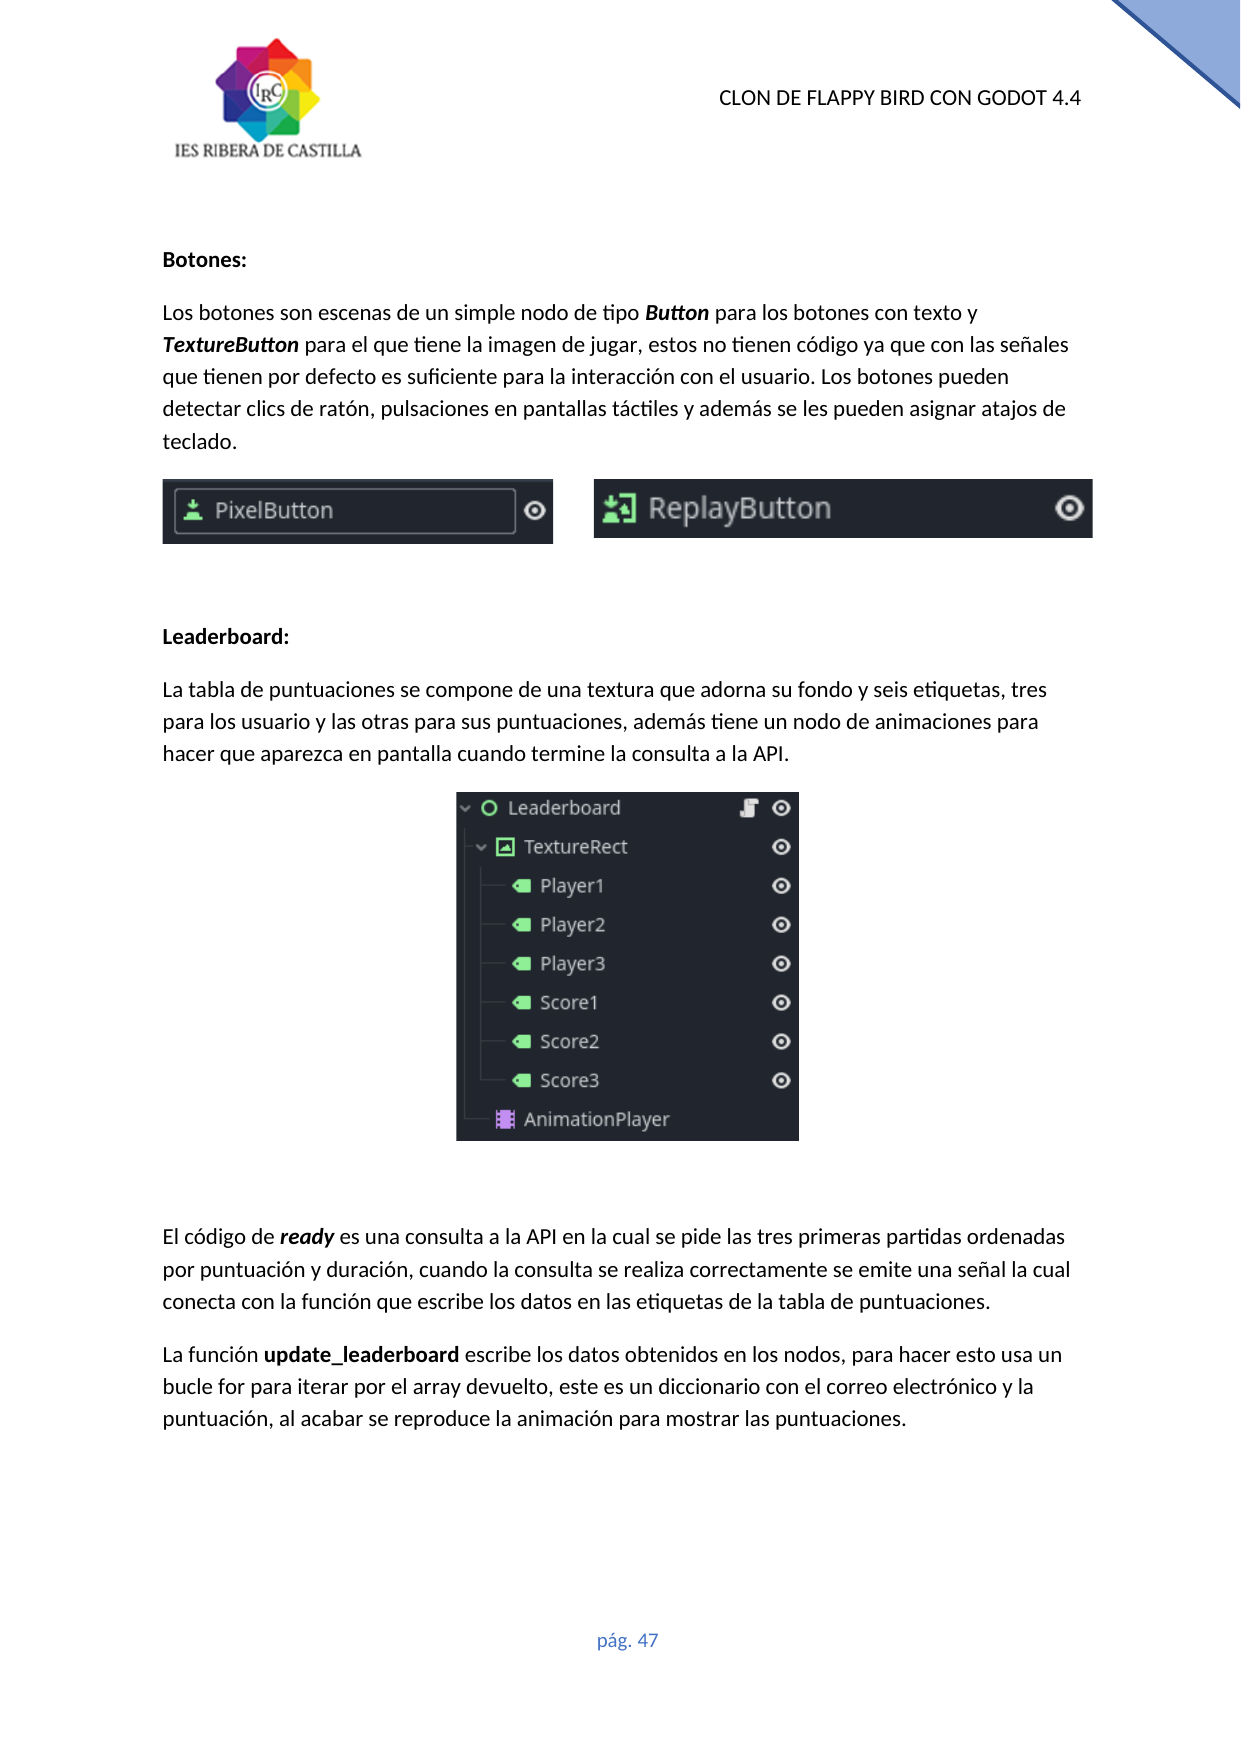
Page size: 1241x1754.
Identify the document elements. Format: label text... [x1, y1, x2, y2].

text Botones: [162, 245, 1093, 273]
text El código de ready es una consulta a la API en la cual se pide las tres primeras partidas ordenadas por puntuación y duración, cuando la consulta se realiza correctamente se emite una señal la cual conecta con la función que escribe los datos en las etiquetas de la tabla de puntuaciones. [162, 1222, 1093, 1315]
text La tabla de puntuaciones se compone de una textura que adorna su fondo y seis etiquetas, tres para los usuario y las otras para sus puntuaciones, además tiene un nodo de animaciones para hacer que aparezca en pantalla cuando termine la consulta a la API. [162, 675, 1093, 767]
picture [162, 479, 554, 544]
picture [173, 29, 366, 164]
picture [456, 792, 799, 1141]
text Leaderboard: [162, 622, 1093, 650]
text Los botones son escenas de un simple nodo de tipo Button para los botones con texto y TextureButton para el que tiene la imagen de jugar, estos no tienen código ya que con las señales que tienen por defecto es suficiente para la interacción con el usuario. Los botones pueden detectar clics de ratón, pulsaciones en pantallas táctiles y además se les pueden asignar atajos de teclado. [162, 298, 1093, 455]
picture [593, 479, 1093, 538]
text La función update_leaderboard escribe los datos obtenidos en los nodos, para hacer esto usa un bucle for para iterar por el array devuelto, este es un diccionario con el correo electrónico y la puntuación, al acabar se reproduce la animación para mostrar las puntuaciones. [162, 1340, 1093, 1432]
